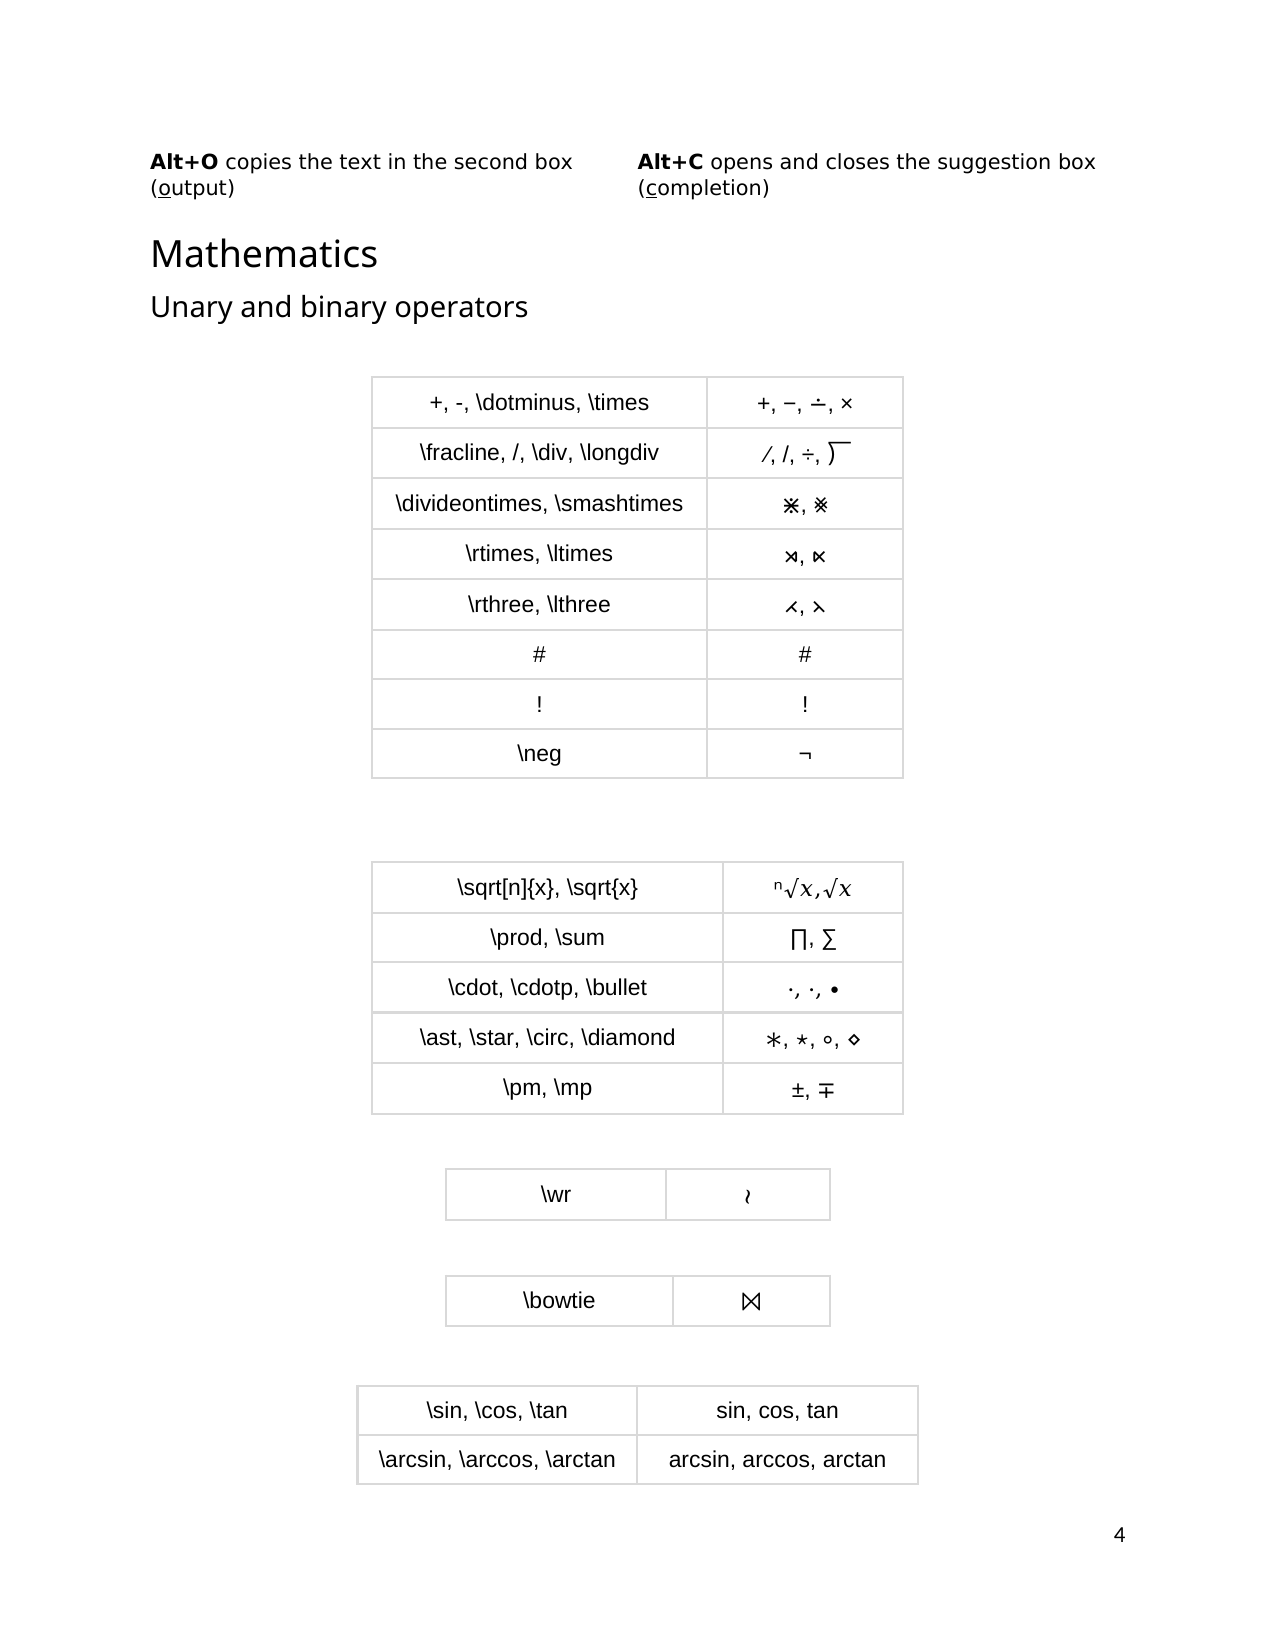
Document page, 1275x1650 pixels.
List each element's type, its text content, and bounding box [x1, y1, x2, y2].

table_cell ⋌, ⋋ [708, 580, 902, 629]
table_cell ∕, /, ÷, ⟌ [708, 429, 902, 477]
table_cell ! [708, 680, 902, 727]
table_cell \pm, \mp [373, 1064, 722, 1112]
table_cell \arcsin, \arccos, \arctan [359, 1436, 636, 1483]
table_header +, -, \dotminus, \times [373, 378, 706, 427]
table_header \wr [447, 1170, 665, 1219]
table_cell ±, ∓ [724, 1064, 902, 1112]
table_cell ¬ [708, 730, 902, 777]
table_header +, −, ∸, × [708, 378, 902, 427]
subtitle Mathematics [150, 227, 1125, 278]
table_cell \prod, \sum [373, 914, 722, 961]
table_cell ⋊, ⋉ [708, 530, 902, 578]
table_header sin, cos, tan [638, 1387, 917, 1434]
subtitle Unary and binary operators [150, 287, 1125, 326]
table_header ≀ [667, 1170, 829, 1219]
table_header \bowtie [447, 1277, 672, 1325]
table_cell ⋇, ⨳ [708, 479, 902, 528]
text Alt+O copies the text in the second box (output) [150, 150, 637, 200]
table_cell # [708, 631, 902, 678]
table_cell \cdot, \cdotp, \bullet [373, 963, 722, 1011]
table_header \sqrt[n]{x}, \sqrt{x} [373, 863, 722, 912]
table_cell ·, ⋅, ∙ [724, 963, 902, 1011]
table_cell ! [373, 680, 706, 727]
table_header ⁿ√𝑥,√𝑥 [724, 863, 902, 912]
table_header ⨝ [674, 1277, 829, 1325]
table_cell arcsin, arccos, arctan [638, 1436, 917, 1483]
table_cell \fracline, /, \div, \longdiv [373, 429, 706, 477]
table_header \sin, \cos, \tan [359, 1387, 636, 1434]
table_cell # [373, 631, 706, 678]
table_cell ∏, ∑ [724, 914, 902, 961]
table_cell \divideontimes, \smashtimes [373, 479, 706, 528]
text Alt+C opens and closes the suggestion box (completion) [637, 150, 1125, 200]
table_cell \neg [373, 730, 706, 777]
table_cell \ast, \star, \circ, \diamond [373, 1014, 722, 1062]
table_cell \rtimes, \ltimes [373, 530, 706, 578]
table_cell \rthree, \lthree [373, 580, 706, 629]
table_cell ∗, ⋆, ∘, ⋄ [724, 1014, 902, 1062]
